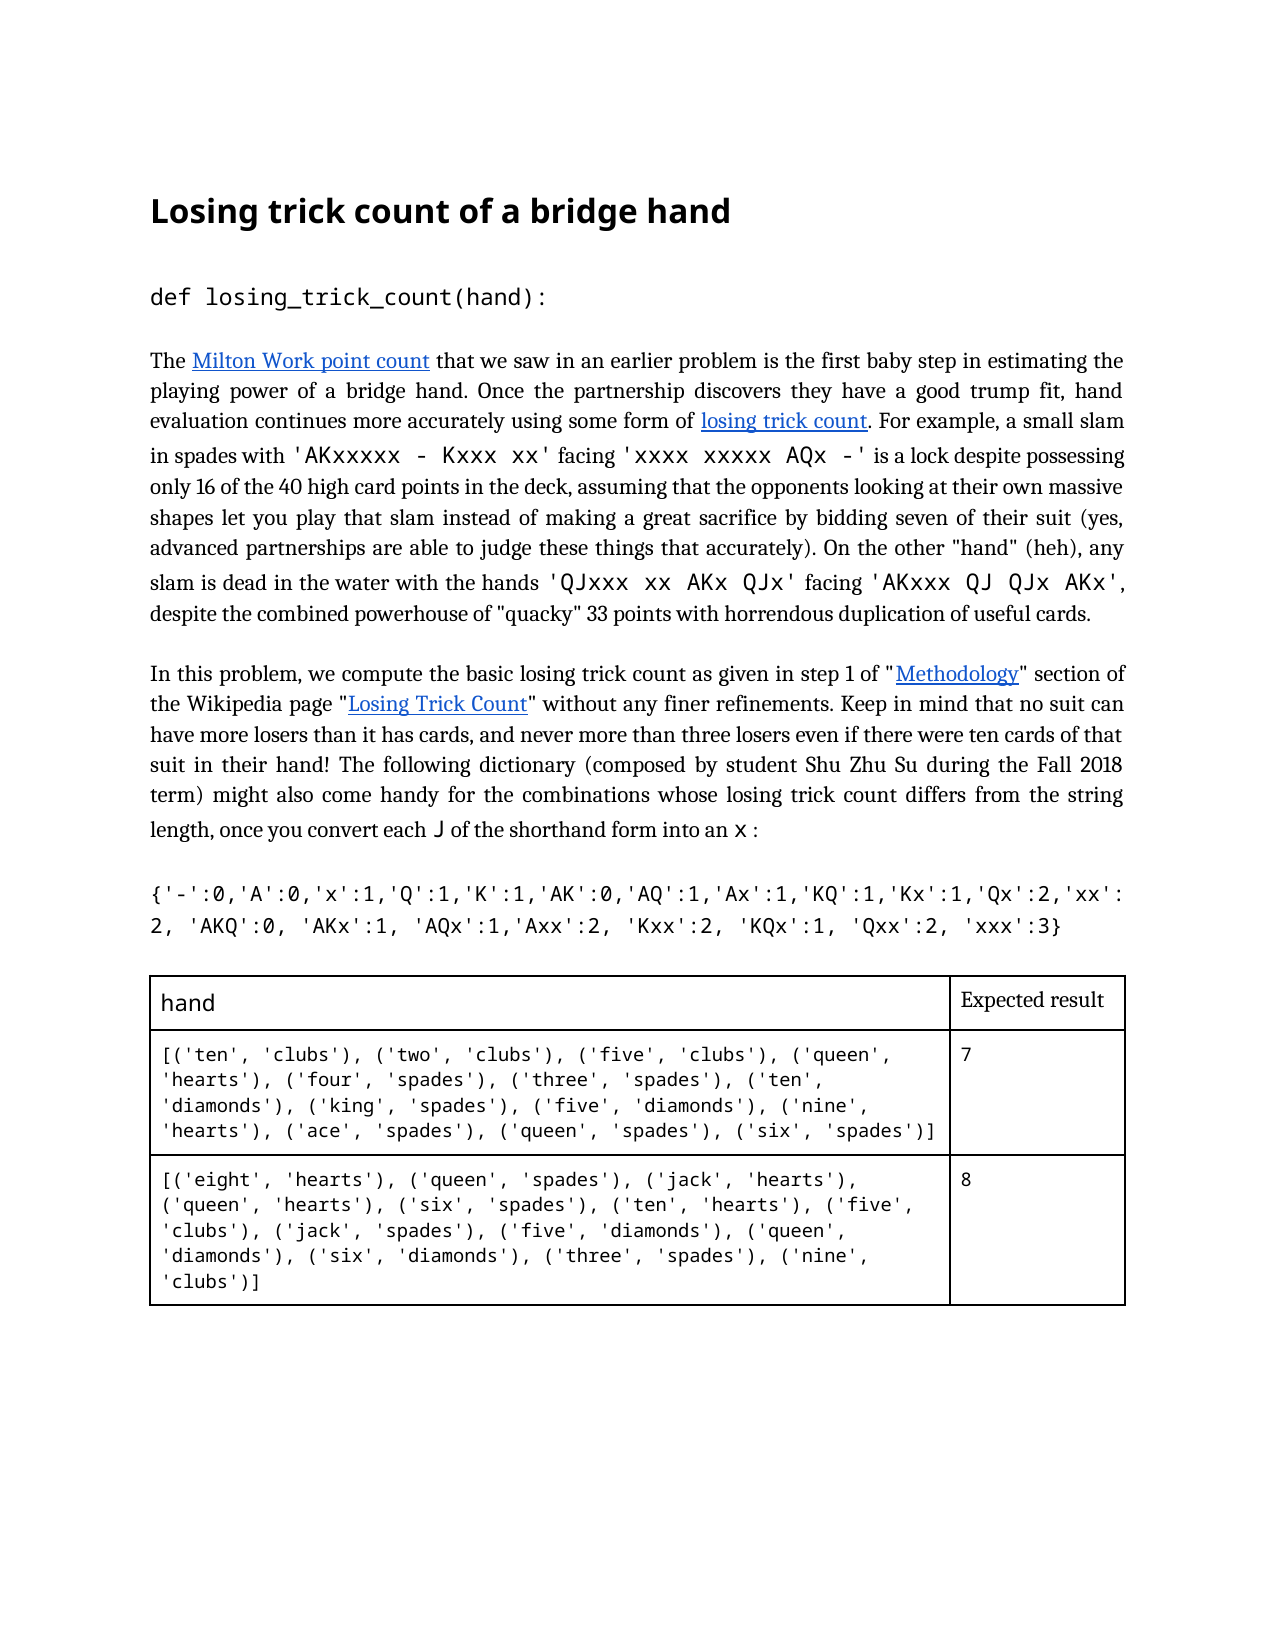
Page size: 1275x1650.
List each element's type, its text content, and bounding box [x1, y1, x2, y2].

text The Milton Work point count that we saw in an earlier problem is the first baby step in estimating the playing power of a bridge hand. Once the partnership discovers they have a good trump fit, hand evaluation continues more accurately using some form of losing trick count. For example, a small slam in spades with 'AKxxxxx - Kxxx xx' facing 'xxxx xxxxx AQx -' is a lock despite possessing only 16 of the 40 high card points in the deck, assuming that the opponents looking at their own massive shapes let you play that slam instead of making a great sacrifice by bidding seven of their suit (yes, advanced partnerships are able to judge these things that accurately). On the other "hand" (heh), any slam is dead in the water with the hands 'QJxxx xx AKx QJx' facing 'AKxxx QJ QJx AKx', despite the combined powerhouse of "quacky" 33 points with horrendous duplication of useful cards. [150, 347, 1125, 627]
table_header Expected result [951, 977, 1124, 1029]
text In this problem, we compute the basic losing trick count as given in step 1 of "Methodology" section of the Wikipedia page "Losing Trick Count" without any finer refinements. Keep in mind that no suit can have more losers than it has cards, and never more than three losers even if there were ten cards of that suit in their hand! The following dictionary (composed by student Shu Zhu Su during the Fall 2018 term) might also come handy for the combinations whose losing trick count differs from the string length, once you convert each J of the shorthand form into an x : [150, 661, 1125, 844]
subtitle Losing trick count of a bridge hand [150, 187, 1125, 233]
table_cell 7 [951, 1031, 1124, 1154]
table_cell 8 [951, 1156, 1124, 1304]
table_cell [('ten', 'clubs'), ('two', 'clubs'), ('five', 'clubs'), ('queen', 'hearts'), ('four', 'spades'), ('three', 'spades'), ('ten', 'diamonds'), ('king', 'spades'), ('five', 'diamonds'), ('nine', 'hearts'), ('ace', 'spades'), ('queen', 'spades'), ('six', 'spades')] [151, 1031, 949, 1154]
table_cell [('eight', 'hearts'), ('queen', 'spades'), ('jack', 'hearts'), ('queen', 'hearts'), ('six', 'spades'), ('ten', 'hearts'), ('five', 'clubs'), ('jack', 'spades'), ('five', 'diamonds'), ('queen', 'diamonds'), ('six', 'diamonds'), ('three', 'spades'), ('nine', 'clubs')] [151, 1156, 949, 1304]
table_header hand [151, 977, 949, 1029]
text def losing_trick_count(hand): [150, 281, 1125, 313]
text {'-':0,'A':0,'x':1,'Q':1,'K':1,'AK':0,'AQ':1,'Ax':1,'KQ':1,'Kx':1,'Qx':2,'xx':2, 'AKQ':0, 'AKx':1, 'AQx':1,'Axx':2, 'Kxx':2, 'KQx':1, 'Qxx':2, 'xxx':3} [150, 879, 1125, 940]
